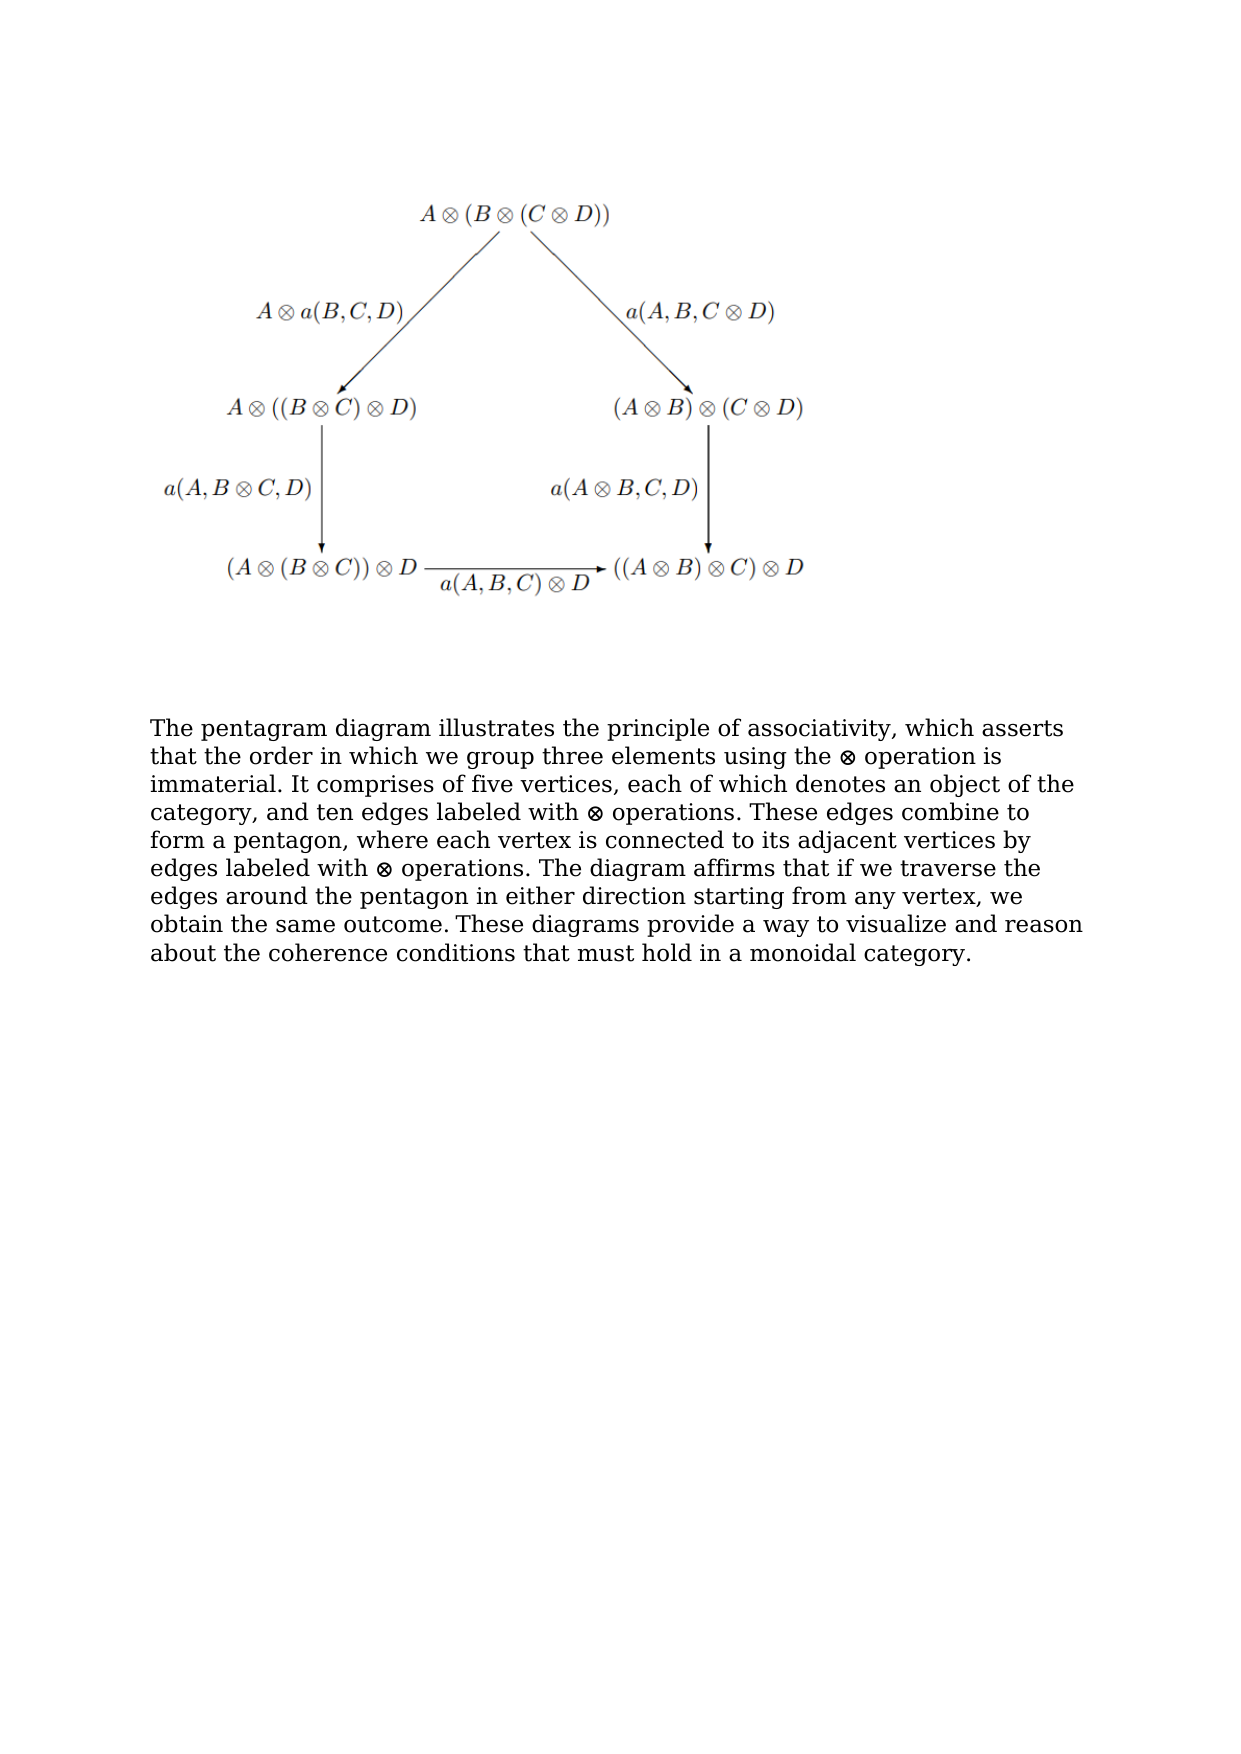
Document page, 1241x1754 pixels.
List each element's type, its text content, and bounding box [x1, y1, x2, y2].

text The pentagram diagram illustrates the principle of associativity, which asserts that the order in which we group three elements using the ⊗ operation is immaterial. It comprises of five vertices, each of which denotes an object of the category, and ten edges labeled with ⊗ operations. These edges combine to form a pentagon, where each vertex is connected to its adjacent vertices by edges labeled with ⊗ operations. The diagram affirms that if we traverse the edges around the pentagon in either direction starting from any vertex, we obtain the same outcome. These diagrams provide a way to visualize and reason about the coherence conditions that must hold in a monoidal category. [150, 714, 1090, 966]
